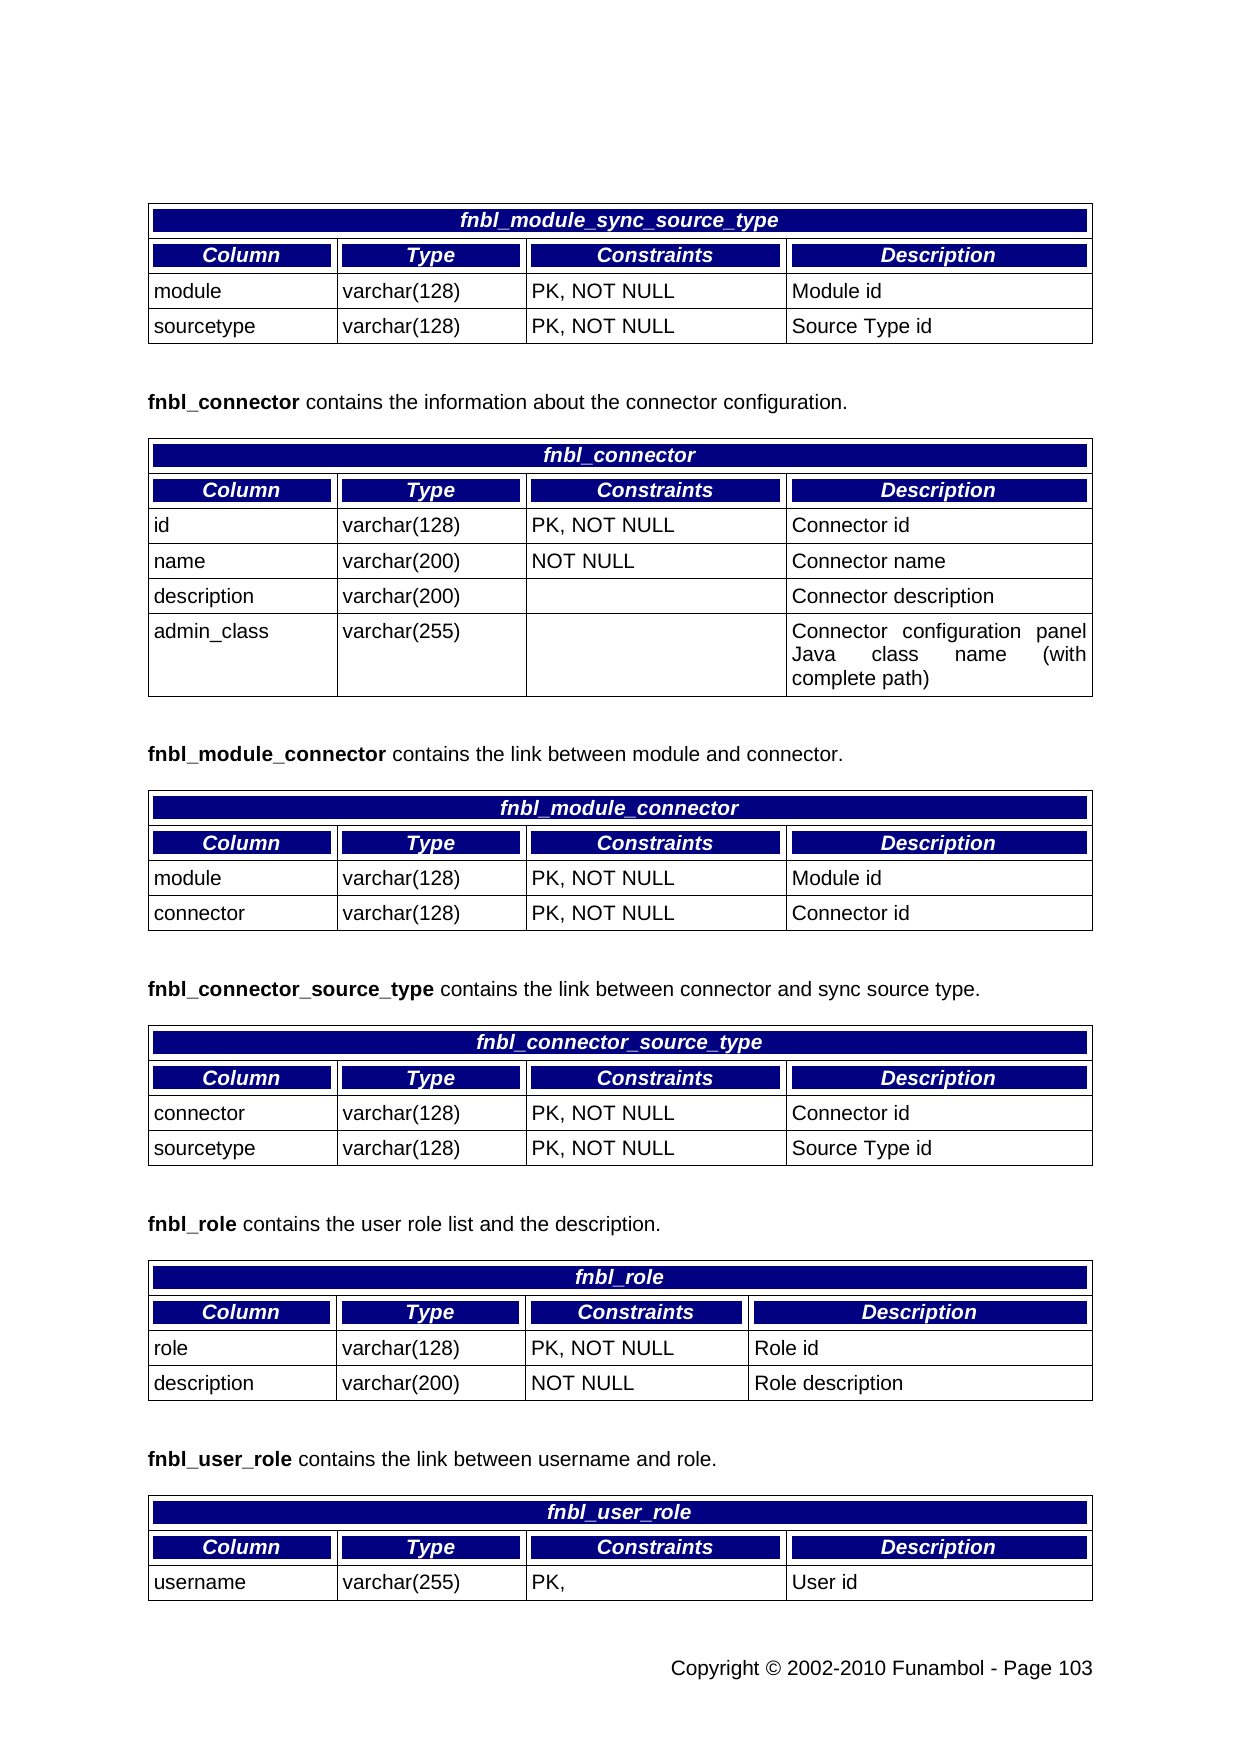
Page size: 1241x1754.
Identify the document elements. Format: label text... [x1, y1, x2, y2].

table_cell Source Type id [787, 1131, 1092, 1165]
table_header fnbl_module_sync_source_type [149, 204, 1092, 238]
table_cell module [149, 274, 337, 308]
table_cell id [149, 509, 337, 543]
table_cell Constraints [526, 1296, 748, 1330]
table_cell varchar(200) [337, 1366, 525, 1400]
table_cell Type [338, 1061, 526, 1095]
table_cell [527, 579, 786, 613]
table_cell Constraints [527, 239, 786, 273]
table_cell varchar(128) [338, 896, 526, 930]
table_cell varchar(128) [337, 1331, 525, 1365]
table_cell Description [787, 1531, 1092, 1565]
table_cell varchar(200) [338, 544, 526, 578]
table_cell Constraints [527, 474, 786, 508]
table_cell Description [787, 239, 1092, 273]
table_cell PK, NOT NULL [527, 1131, 786, 1165]
table_cell Type [337, 1296, 525, 1330]
text fnbl_user_role contains the link between username and role. [148, 1448, 1092, 1471]
table_cell PK, NOT NULL [527, 896, 786, 930]
table_cell NOT NULL [527, 544, 786, 578]
table_header fnbl_module_connector [149, 791, 1092, 825]
table_cell Type [338, 826, 526, 860]
table_cell Module id [787, 861, 1092, 895]
table_cell Column [149, 474, 337, 508]
table_cell Column [149, 1296, 336, 1330]
table_cell Connector id [787, 509, 1092, 543]
table_cell User id [787, 1566, 1092, 1600]
table_cell Description [749, 1296, 1092, 1330]
table_cell Constraints [527, 1531, 786, 1565]
table_cell Column [149, 239, 337, 273]
table_cell PK, NOT NULL [526, 1331, 748, 1365]
table_cell sourcetype [149, 1131, 337, 1165]
table_header fnbl_role [149, 1261, 1092, 1295]
table_cell varchar(128) [338, 309, 526, 343]
table_cell Connector name [787, 544, 1092, 578]
table_cell connector [149, 1096, 337, 1130]
table_cell Type [338, 474, 526, 508]
table_cell PK, NOT NULL [527, 861, 786, 895]
table_cell Module id [787, 274, 1092, 308]
table_cell description [149, 579, 337, 613]
table_cell Source Type id [787, 309, 1092, 343]
table_cell varchar(255) [338, 614, 526, 696]
table_cell module [149, 861, 337, 895]
table_header fnbl_user_role [149, 1496, 1092, 1530]
table_cell Column [149, 826, 337, 860]
table_cell varchar(128) [338, 861, 526, 895]
text fnbl_role contains the user role list and the description. [148, 1213, 1092, 1236]
table_cell Column [149, 1061, 337, 1095]
table_cell varchar(255) [338, 1566, 526, 1600]
table_cell varchar(128) [338, 1131, 526, 1165]
table_cell Role description [749, 1366, 1092, 1400]
table_cell Constraints [527, 826, 786, 860]
table_cell sourcetype [149, 309, 337, 343]
table_cell PK, [527, 1566, 786, 1600]
table_cell varchar(128) [338, 1096, 526, 1130]
table_cell Description [787, 474, 1092, 508]
table_cell name [149, 544, 337, 578]
table_cell Description [787, 1061, 1092, 1095]
table_cell Connector description [787, 579, 1092, 613]
table_cell varchar(128) [338, 509, 526, 543]
table_cell PK, NOT NULL [527, 1096, 786, 1130]
table_cell Connector configuration panel Java class name (with complete path) [787, 614, 1092, 696]
table_cell username [149, 1566, 337, 1600]
table_cell NOT NULL [526, 1366, 748, 1400]
table_cell Connector id [787, 896, 1092, 930]
table_cell description [149, 1366, 336, 1400]
table_header fnbl_connector_source_type [149, 1026, 1092, 1060]
table_cell role [149, 1331, 336, 1365]
table_cell Type [338, 239, 526, 273]
table_cell varchar(200) [338, 579, 526, 613]
table_cell [527, 614, 786, 696]
table_cell Connector id [787, 1096, 1092, 1130]
table_cell Column [149, 1531, 337, 1565]
table_cell varchar(128) [338, 274, 526, 308]
table_cell Description [787, 826, 1092, 860]
table_cell Type [338, 1531, 526, 1565]
table_cell connector [149, 896, 337, 930]
table_header fnbl_connector [149, 439, 1092, 473]
table_cell PK, NOT NULL [527, 509, 786, 543]
table_cell PK, NOT NULL [527, 274, 786, 308]
table_cell Role id [749, 1331, 1092, 1365]
table_cell PK, NOT NULL [527, 309, 786, 343]
text fnbl_connector_source_type contains the link between connector and sync source type. [148, 978, 1092, 1001]
table_cell admin_class [149, 614, 337, 696]
text fnbl_connector contains the information about the connector configuration. [148, 391, 1092, 414]
table_cell Constraints [527, 1061, 786, 1095]
text fnbl_module_connector contains the link between module and connector. [148, 743, 1092, 766]
